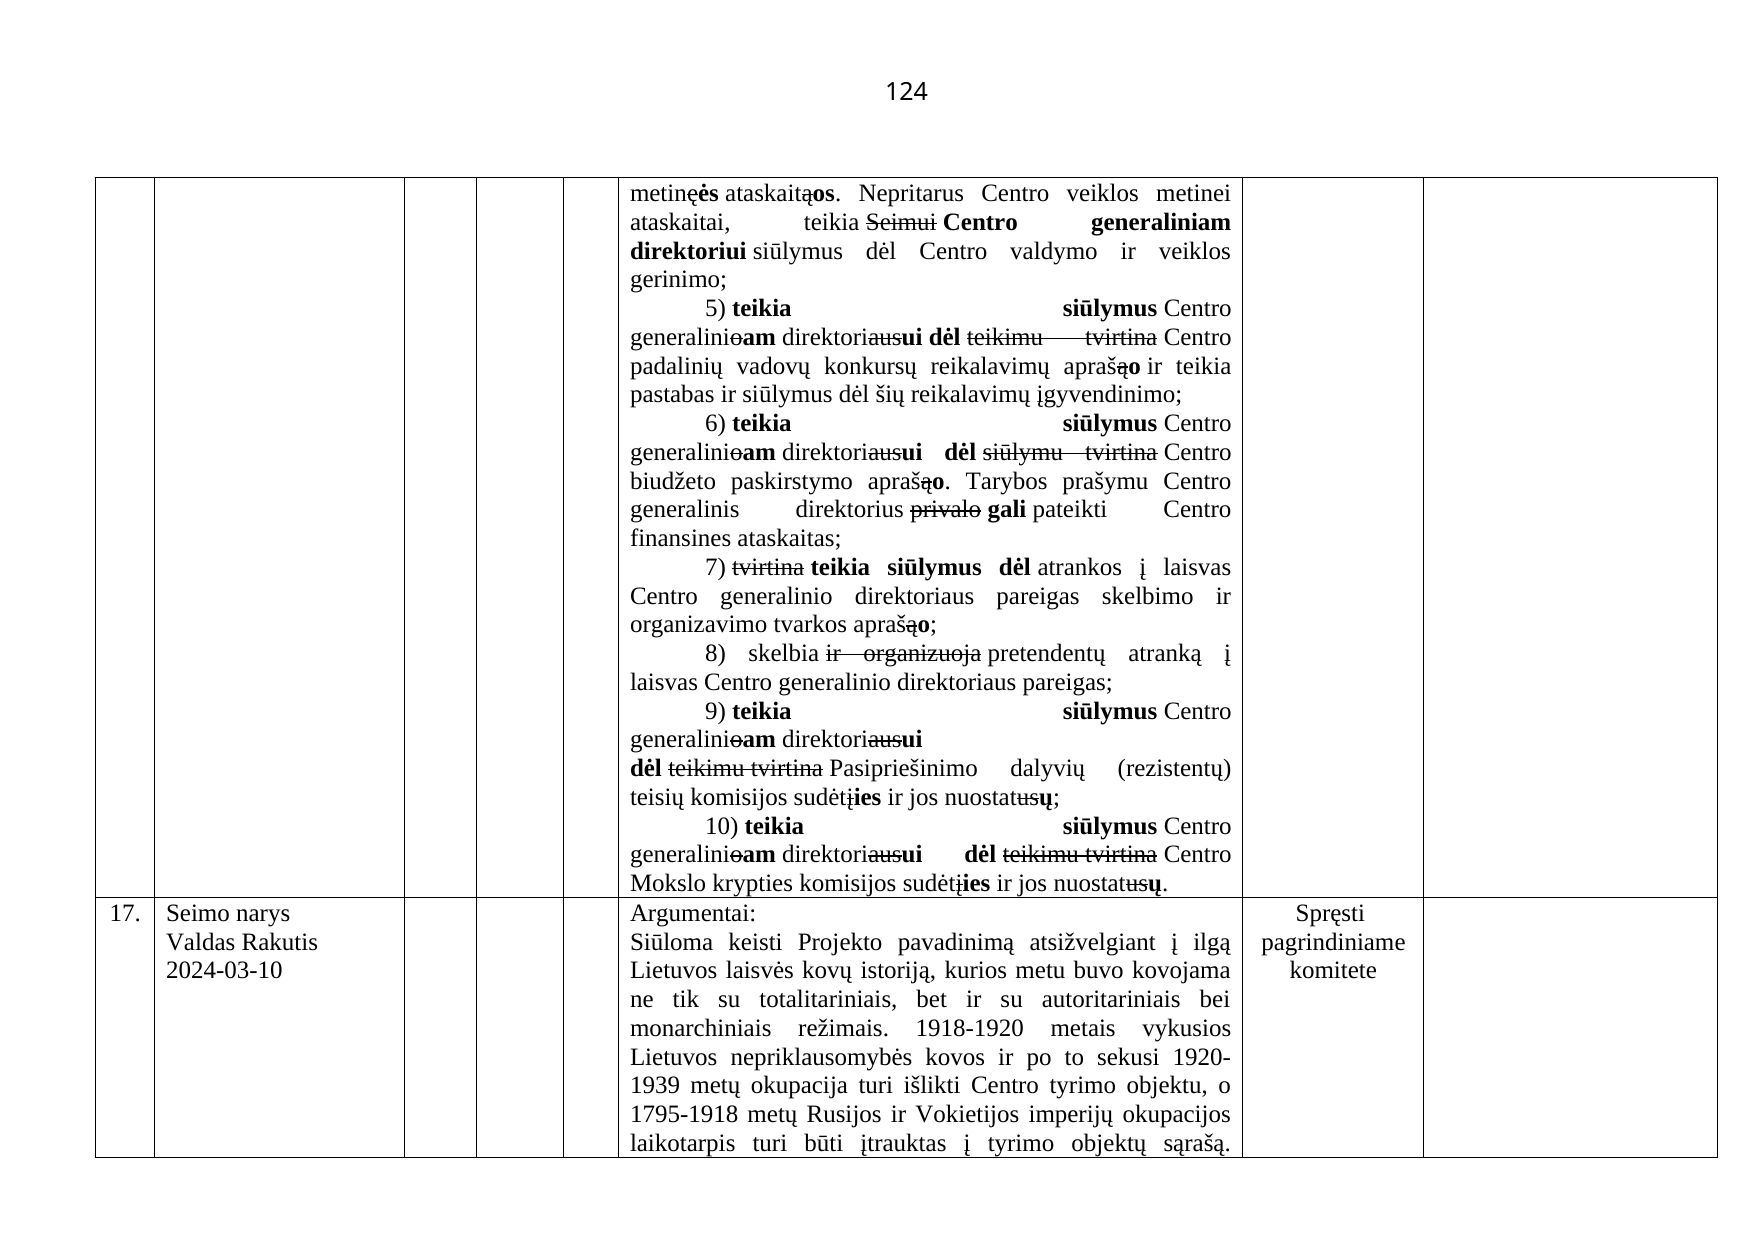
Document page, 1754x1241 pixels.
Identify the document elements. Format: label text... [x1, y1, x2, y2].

table_cell [96, 178, 154, 897]
table_cell Seimo narys Valdas Rakutis 2024-03-10 [155, 898, 404, 1157]
table_cell [1243, 178, 1423, 897]
table_cell [405, 178, 476, 897]
table_cell [1424, 898, 1717, 1157]
table_cell [405, 898, 476, 1157]
table_cell Spręsti pagrindiniame komitete [1243, 898, 1423, 1157]
table_cell [477, 178, 563, 897]
table_cell [564, 898, 618, 1157]
table_cell [477, 898, 563, 1157]
table_cell metinęės ataskaitąos. Nepritarus Centro veiklos metinei ataskaitai, teikia Seimui Centro generaliniam direktoriui siūlymus dėl Centro valdymo ir veiklos gerinimo; 5) teikia siūlymus Centro generalinioam direktoriausui dėl teikimu tvirtina Centro padalinių vadovų konkursų reikalavimų aprašąo ir teikia pastabas ir siūlymus dėl šių reikalavimų įgyvendinimo; 6) teikia siūlymus Centro generalinioam direktoriausui dėl siūlymu tvirtina Centro biudžeto paskirstymo aprašąo. Tarybos prašymu Centro generalinis direktorius privalo gali pateikti Centro finansines ataskaitas; 7) tvirtina teikia siūlymus dėl atrankos į laisvas Centro generalinio direktoriaus pareigas skelbimo ir organizavimo tvarkos aprašąo; 8) skelbia ir organizuoja pretendentų atranką į laisvas Centro generalinio direktoriaus pareigas; 9) teikia siūlymus Centro generalinioam direktoriausui dėl teikimu tvirtina Pasipriešinimo dalyvių (rezistentų) teisių komisijos sudėtįies ir jos nuostatusų; 10) teikia siūlymus Centro generalinioam direktoriausui dėl teikimu tvirtina Centro Mokslo krypties komisijos sudėtįies ir jos nuostatusų. [619, 178, 1242, 897]
table_cell [155, 178, 404, 897]
table_cell 17. [96, 898, 154, 1157]
table_cell Argumentai: Siūloma keisti Projekto pavadinimą atsižvelgiant į ilgą Lietuvos laisvės kovų istoriją, kurios metu buvo kovojama ne tik su totalitariniais, bet ir su autoritariniais bei monarchiniais režimais. 1918-1920 metais vykusios Lietuvos nepriklausomybės kovos ir po to sekusi 1920-1939 metų okupacija turi išlikti Centro tyrimo objektu, o 1795-1918 metų Rusijos ir Vokietijos imperijų okupacijos laikotarpis turi būti įtrauktas į tyrimo objektų sąrašą. [619, 898, 1242, 1157]
table_cell [1424, 178, 1717, 897]
table_cell [564, 178, 618, 897]
